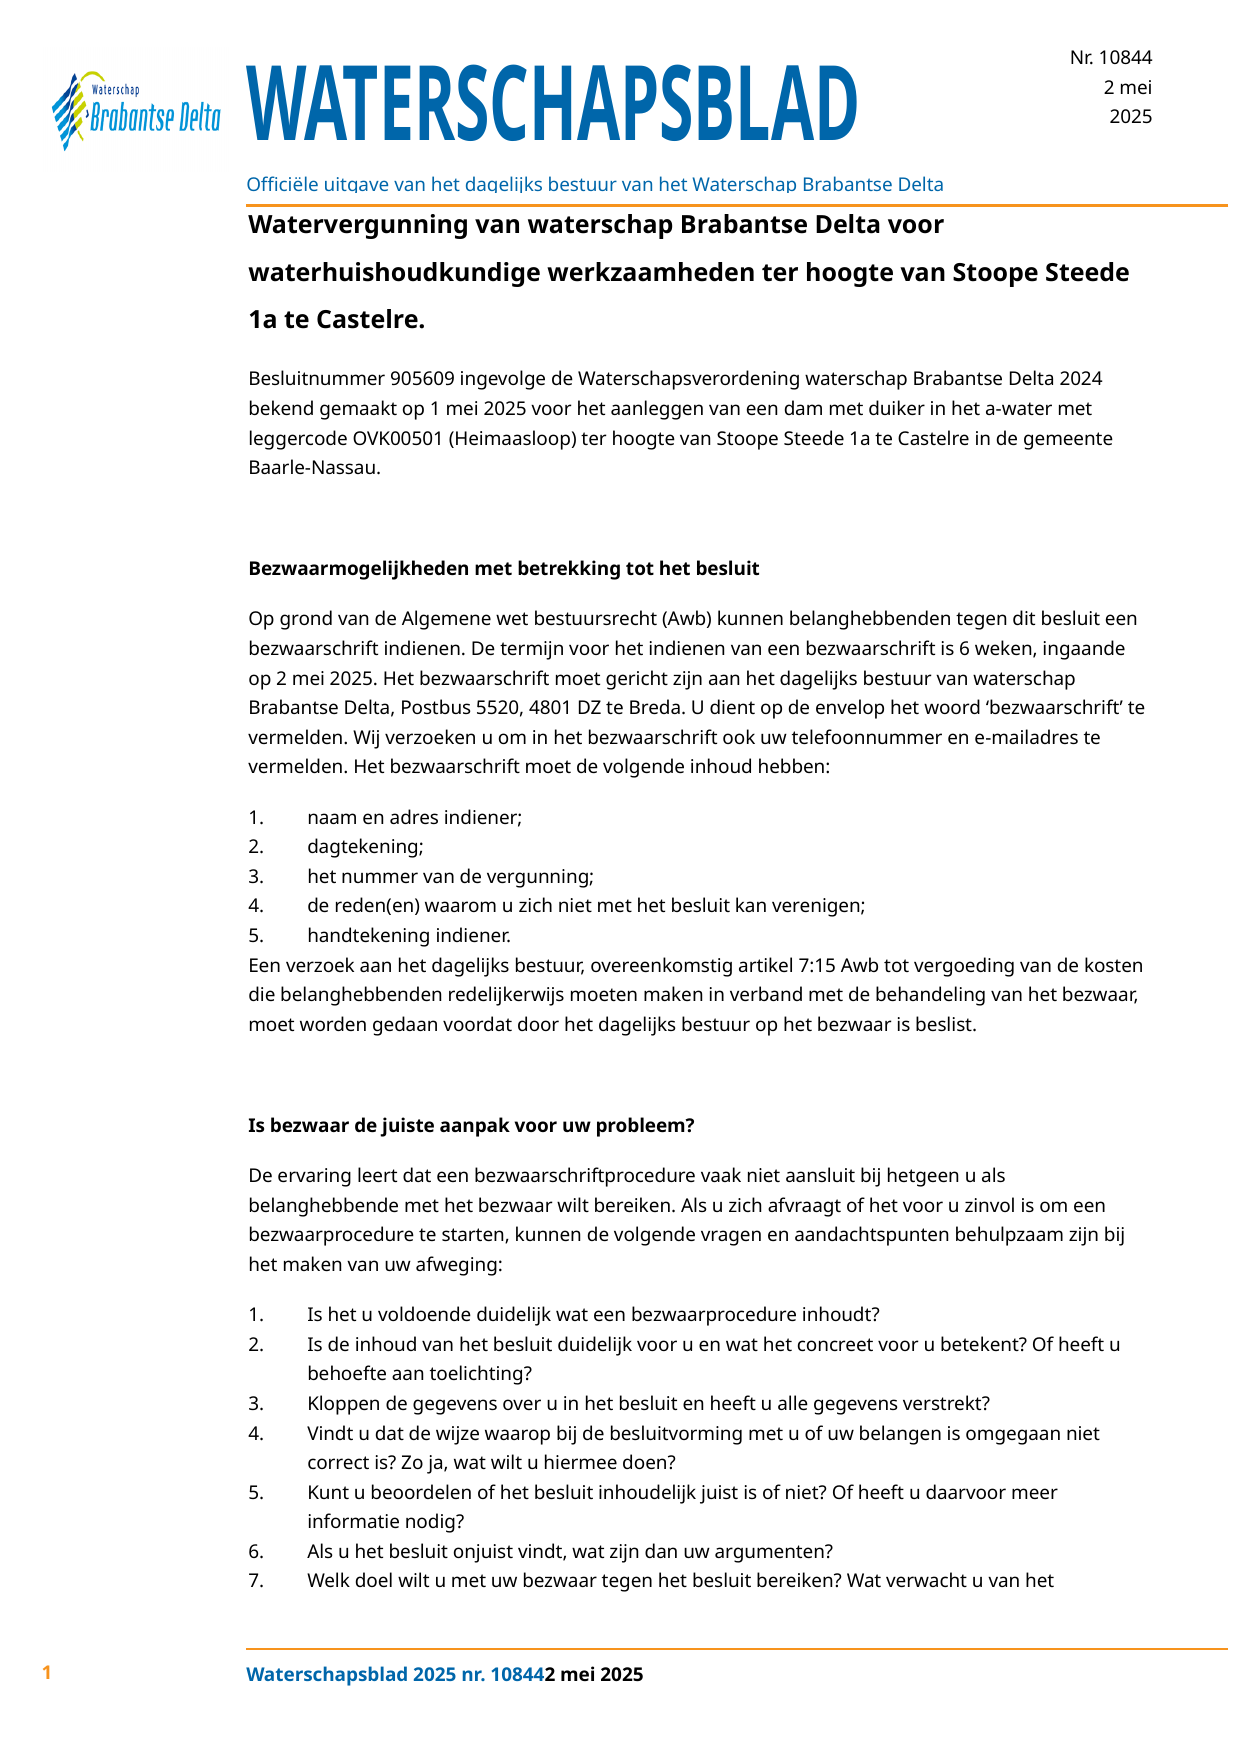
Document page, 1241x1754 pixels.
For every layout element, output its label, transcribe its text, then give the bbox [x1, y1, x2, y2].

list dagtekening; [248, 833, 1152, 859]
list handtekening indiener. [248, 922, 1152, 948]
list Welk doel wilt u met uw bezwaar tegen het besluit bereiken? Wat verwacht u van het [248, 1568, 1152, 1593]
text De ervaring leert dat een bezwaarschriftprocedure vaak niet aansluit bij hetgeen u als belanghebbende met het bezwaar wilt bereiken. Als u zich afvraagt of het voor u zinvol is om een bezwaarprocedure te starten, kunnen de volgende vragen en aandachtspunten behulpzaam zijn bij het maken van uw afweging: [248, 1162, 1152, 1277]
list naam en adres indiener; [248, 804, 1152, 829]
text Is bezwaar de juiste aanpak voor uw probleem? [248, 1112, 1152, 1137]
list Is het u voldoende duidelijk wat een bezwaarprocedure inhoudt? [248, 1301, 1152, 1327]
picture [41, 47, 231, 172]
text Besluitnummer 905609 ingevolge de Waterschapsverordening waterschap Brabantse Delta 2024 bekend gemaakt op 1 mei 2025 voor het aanleggen van een dam met duiker in het a-water met leggercode OVK00501 (Heimaasloop) ter hoogte van Stoope Steede 1a te Castelre in de gemeente Baarle-Nassau. [248, 366, 1152, 480]
list Is de inhoud van het besluit duidelijk voor u en wat het concreet voor u betekent? Of heeft u behoefte aan toelichting? [248, 1331, 1152, 1386]
list Als u het besluit onjuist vindt, wat zijn dan uw argumenten? [248, 1538, 1152, 1564]
list het nummer van de vergunning; [248, 863, 1152, 889]
list Kloppen de gegevens over u in het besluit en heeft u alle gegevens verstrekt? [248, 1390, 1152, 1416]
list Vindt u dat de wijze waarop bij de besluitvorming met u of uw belangen is omgegaan niet correct is? Zo ja, wat wilt u hiermee doen? [248, 1420, 1152, 1475]
text Een verzoek aan het dagelijks bestuur, overeenkomstig artikel 7:15 Awb tot vergoeding van de kosten die belanghebbenden redelijkerwijs moeten maken in verband met de behandeling van het bezwaar, moet worden gedaan voordat door het dagelijks bestuur op het bezwaar is beslist. [248, 952, 1152, 1037]
list Kunt u beoordelen of het besluit inhoudelijk juist is of niet? Of heeft u daarvoor meer informatie nodig? [248, 1479, 1152, 1534]
list de reden(en) waarom u zich niet met het besluit kan verenigen; [248, 893, 1152, 918]
text Op grond van de Algemene wet bestuursrecht (Awb) kunnen belanghebbenden tegen dit besluit een bezwaarschrift indienen. De termijn voor het indienen van een bezwaarschrift is 6 weken, ingaande op 2 mei 2025. Het bezwaarschrift moet gericht zijn aan het dagelijks bestuur van waterschap Brabantse Delta, Postbus 5520, 4801 DZ te Breda. U dient op de envelop het woord ‘bezwaarschrift’ te vermelden. Wij verzoeken u om in het bezwaarschrift ook uw telefoonnummer en e‑mailadres te vermelden. Het bezwaarschrift moet de volgende inhoud hebben: [248, 606, 1152, 779]
text Watervergunning van waterschap Brabantse Delta voor waterhuishoudkundige werkzaamheden ter hoogte van Stoope Steede 1a te Castelre. [248, 207, 1152, 336]
text Bezwaarmogelijkheden met betrekking tot het besluit [248, 555, 1152, 581]
